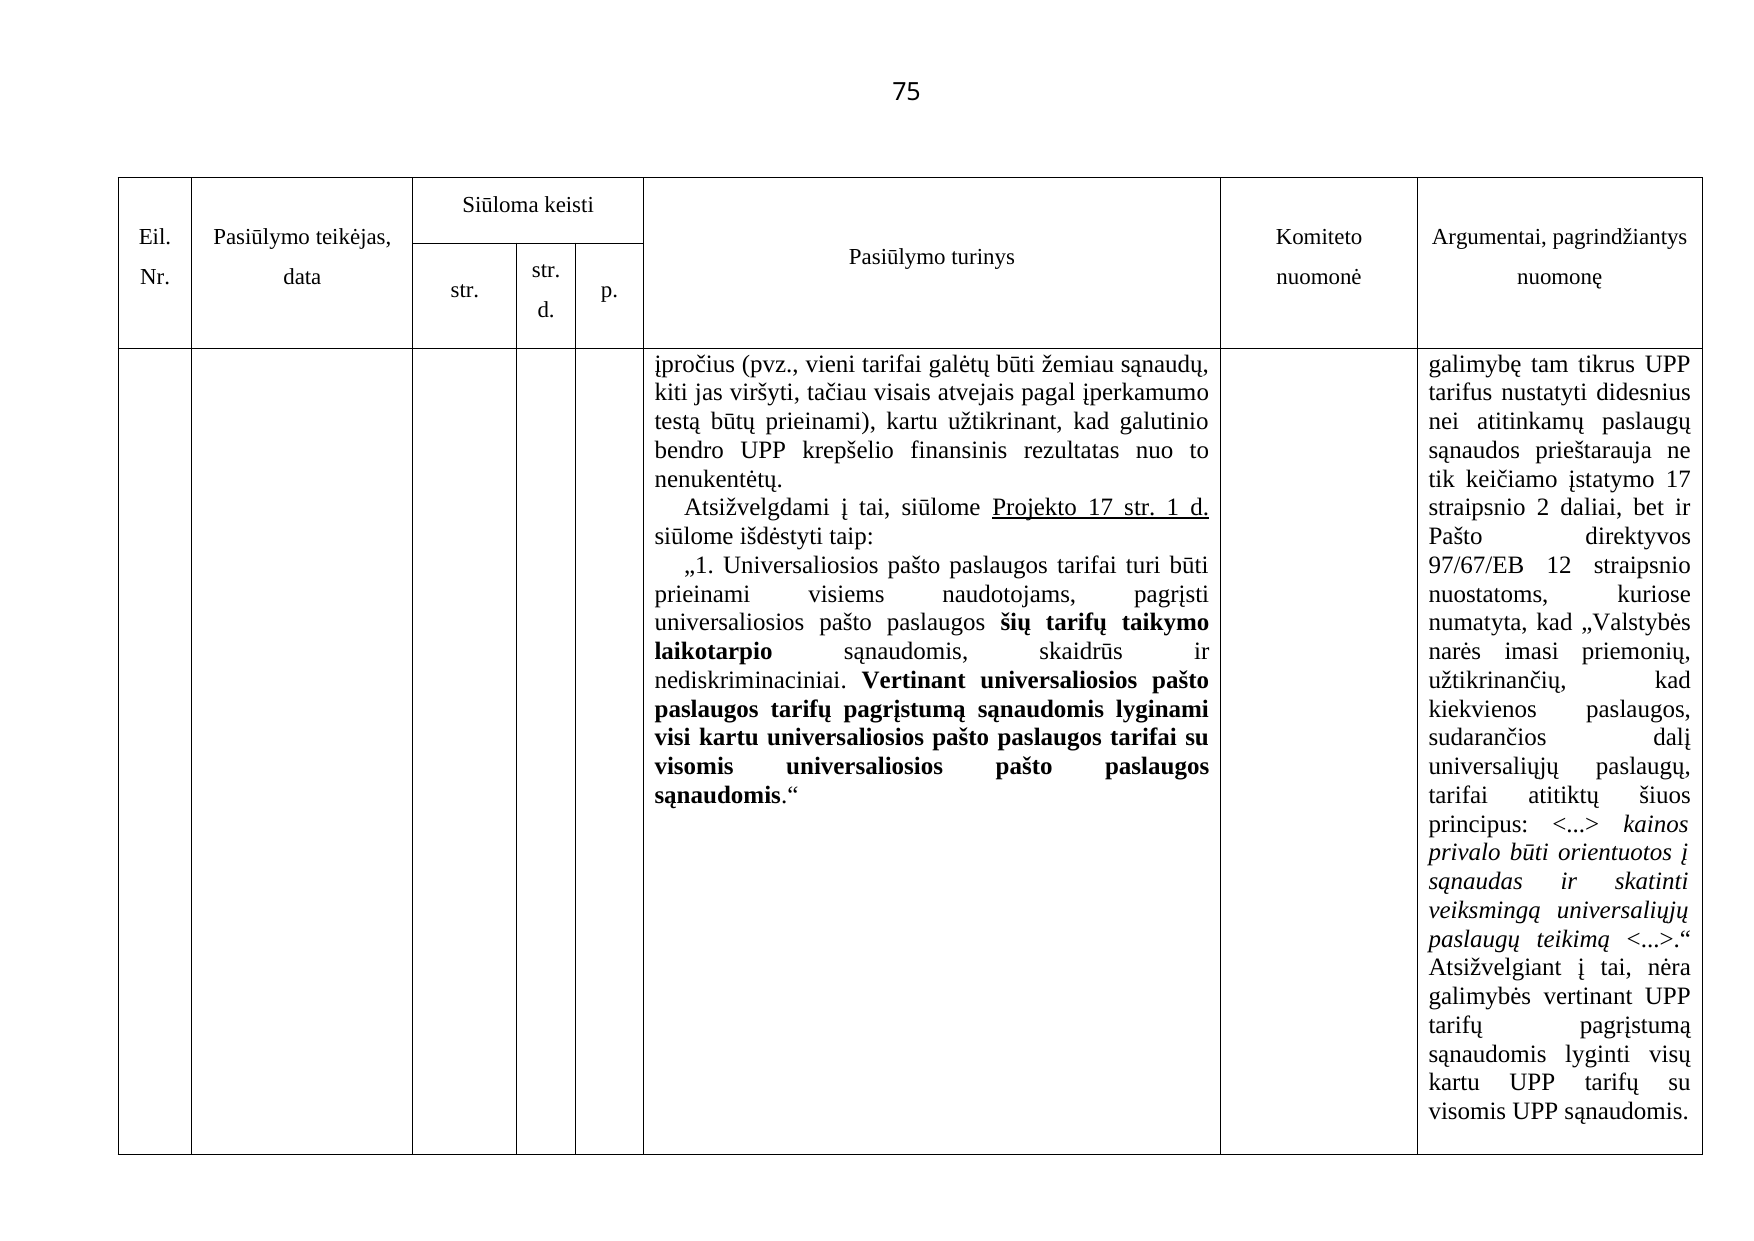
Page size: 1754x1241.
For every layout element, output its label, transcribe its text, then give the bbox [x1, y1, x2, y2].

table_header Siūloma keisti [413, 178, 643, 243]
table_cell [413, 349, 516, 1154]
table_cell p. [576, 244, 643, 348]
table_header Argumentai, pagrindžiantys nuomonę [1418, 178, 1702, 348]
table_cell [576, 349, 643, 1154]
table_header Pasiūlymo turinys [644, 178, 1220, 348]
table_cell str. [413, 244, 516, 348]
table_cell galimybę tam tikrus UPP tarifus nustatyti didesnius nei atitinkamų paslaugų sąnaudos prieštarauja ne tik keičiamo įstatymo 17 straipsnio 2 daliai, bet ir Pašto direktyvos 97/67/EB 12 straipsnio nuostatoms, kuriose numatyta, kad „Valstybės narės imasi priemonių, užtikrinančių, kad kiekvienos paslaugos, sudarančios dalį universaliųjų paslaugų, tarifai atitiktų šiuos principus: <...> kainos privalo būti orientuotos į sąnaudas ir skatinti veiksmingą universaliųjų paslaugų teikimą <...>.“ Atsižvelgiant į tai, nėra galimybės vertinant UPP tarifų pagrįstumą sąnaudomis lyginti visų kartu UPP tarifų su visomis UPP sąnaudomis. [1418, 349, 1702, 1154]
table_cell [517, 349, 575, 1154]
table_header Pasiūlymo teikėjas, data [192, 178, 412, 348]
table_cell įpročius (pvz., vieni tarifai galėtų būti žemiau sąnaudų, kiti jas viršyti, tačiau visais atvejais pagal įperkamumo testą būtų prieinami), kartu užtikrinant, kad galutinio bendro UPP krepšelio finansinis rezultatas nuo to nenukentėtų. Atsižvelgdami į tai, siūlome Projekto 17 str. 1 d. siūlome išdėstyti taip: „1. Universaliosios pašto paslaugos tarifai turi būti prieinami visiems naudotojams, pagrįsti universaliosios pašto paslaugos šių tarifų taikymo laikotarpio sąnaudomis, skaidrūs ir nediskriminaciniai. Vertinant universaliosios pašto paslaugos tarifų pagrįstumą sąnaudomis lyginami visi kartu universaliosios pašto paslaugos tarifai su visomis universaliosios pašto paslaugos sąnaudomis.“ [644, 349, 1220, 1154]
table_cell str. d. [517, 244, 575, 348]
table_header Komiteto nuomonė [1221, 178, 1417, 348]
table_header Eil. Nr. [119, 178, 191, 348]
table_cell [192, 349, 412, 1154]
table_cell [119, 349, 191, 1154]
table_cell [1221, 349, 1417, 1154]
